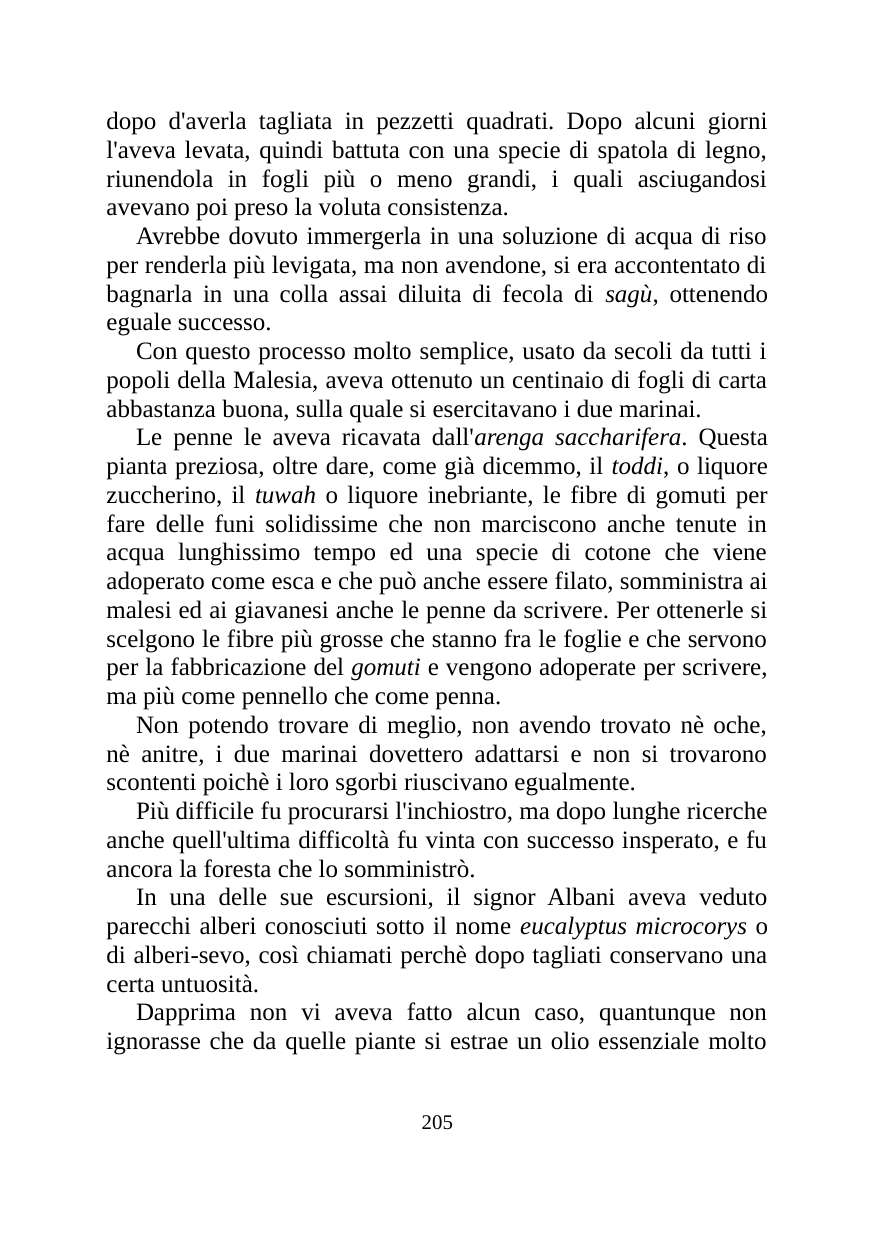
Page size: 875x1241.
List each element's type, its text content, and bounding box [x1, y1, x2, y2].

text dopo d'averla tagliata in pezzetti quadrati. Dopo alcuni giorni l'aveva levata, quindi battuta con una specie di spatola di legno, riunendola in fogli più o meno grandi, i quali asciugandosi avevano poi preso la voluta consistenza. [106, 106, 768, 221]
text Dapprima non vi aveva fatto alcun caso, quantunque non ignorasse che da quelle piante si estrae un olio essenziale molto [106, 997, 768, 1055]
text Più difficile fu procurarsi l'inchiostro, ma dopo lunghe ricerche anche quell'ultima difficoltà fu vinta con successo insperato, e fu ancora la foresta che lo somministrò. [106, 796, 768, 882]
text In una delle sue escursioni, il signor Albani aveva veduto parecchi alberi conosciuti sotto il nome eucalyptus microcorys o di alberi-sevo, così chiamati perchè dopo tagliati conservano una certa untuosità. [106, 882, 768, 997]
text Con questo processo molto semplice, usato da secoli da tutti i popoli della Malesia, aveva ottenuto un centinaio di fogli di carta abbastanza buona, sulla quale si esercitavano i due marinai. [106, 336, 768, 422]
text Avrebbe dovuto immergerla in una soluzione di acqua di riso per renderla più levigata, ma non avendone, si era accontentato di bagnarla in una colla assai diluita di fecola di sagù, ottenendo eguale successo. [106, 221, 768, 336]
text Le penne le aveva ricavata dall'arenga saccharifera. Questa pianta preziosa, oltre dare, come già dicemmo, il toddi, o liquore zuccherino, il tuwah o liquore inebriante, le fibre di gomuti per fare delle funi solidissime che non marciscono anche tenute in acqua lunghissimo tempo ed una specie di cotone che viene adoperato come esca e che può anche essere filato, somministra ai malesi ed ai giavanesi anche le penne da scrivere. Per ottenerle si scelgono le fibre più grosse che stanno fra le foglie e che servono per la fabbricazione del gomuti e vengono adoperate per scrivere, ma più come pennello che come penna. [106, 422, 768, 710]
text Non potendo trovare di meglio, non avendo trovato nè oche, nè anitre, i due marinai dovettero adattarsi e non si trovarono scontenti poichè i loro sgorbi riuscivano egualmente. [106, 710, 768, 796]
